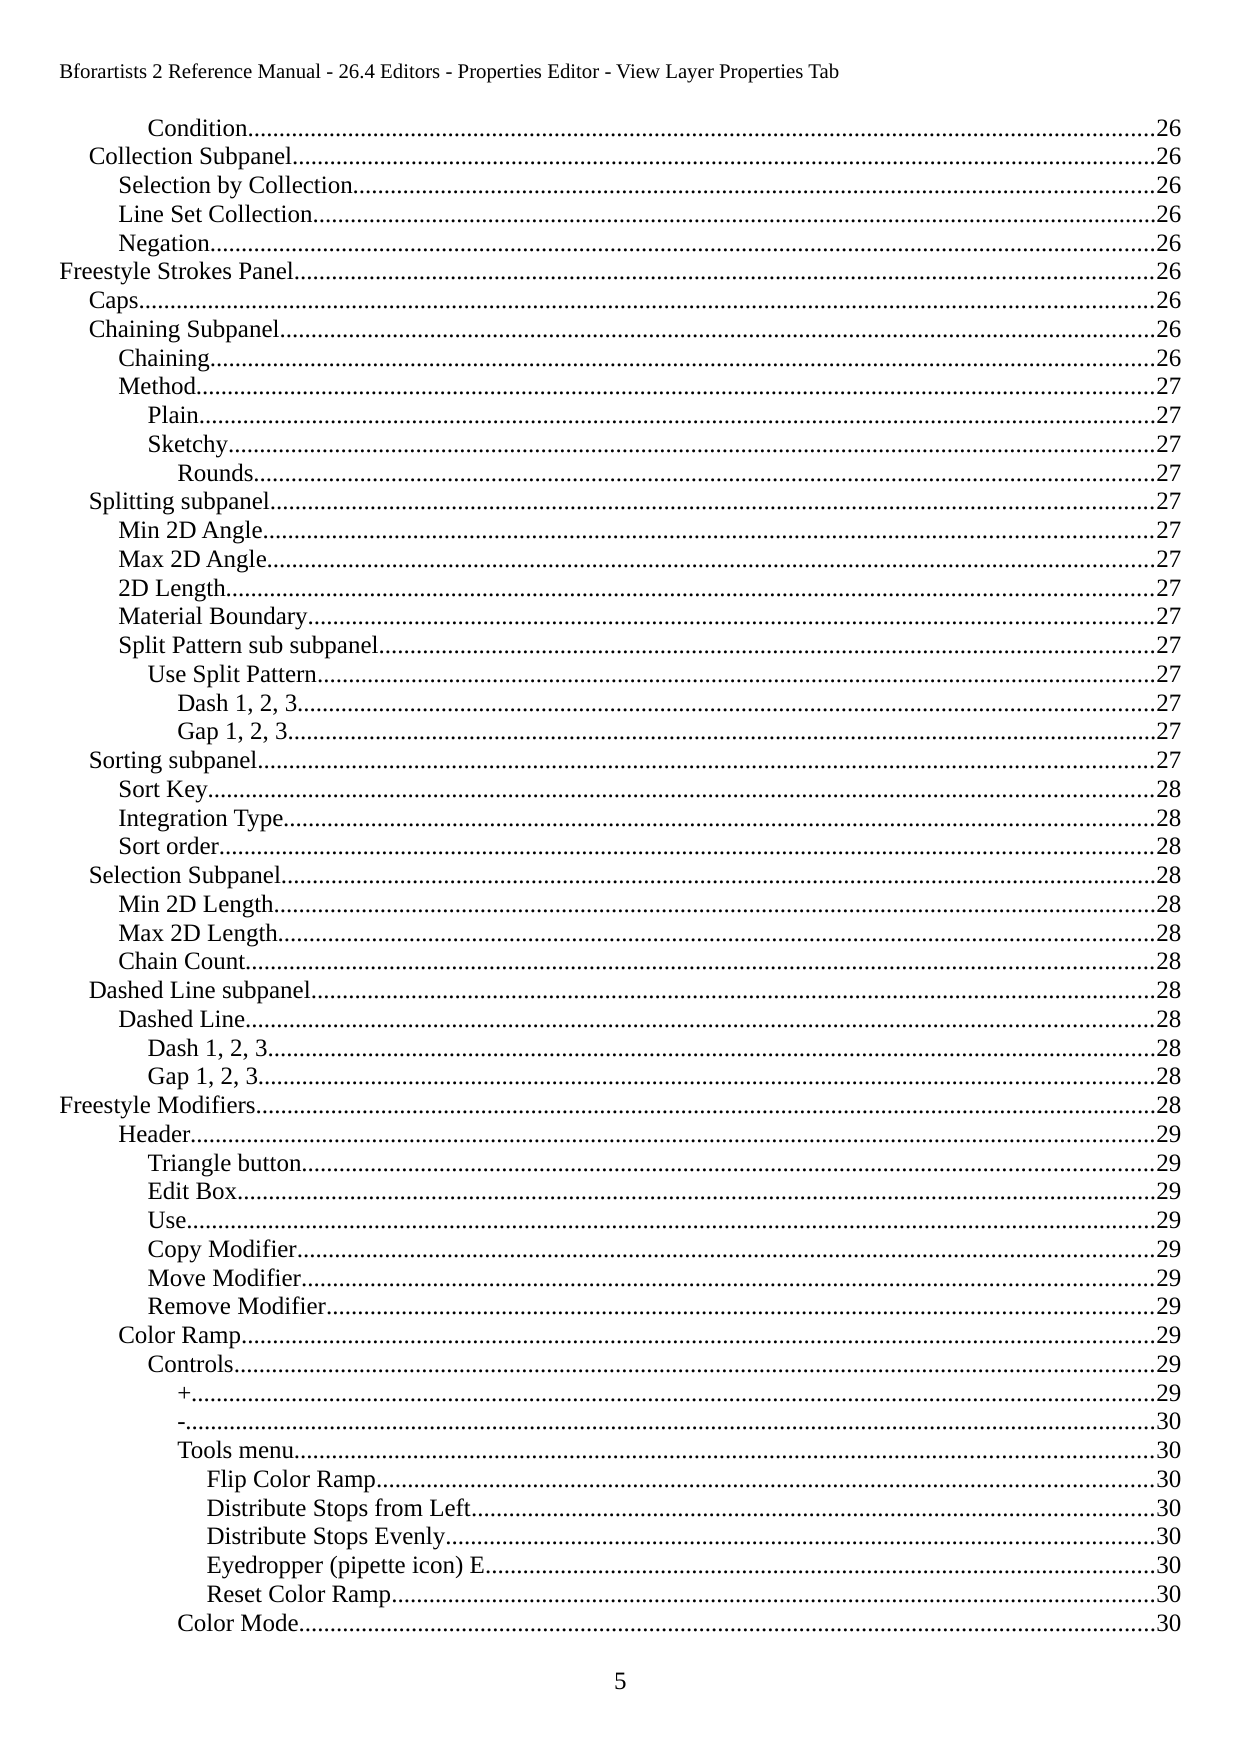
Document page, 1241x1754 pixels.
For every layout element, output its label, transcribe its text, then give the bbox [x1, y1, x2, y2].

text Move Modifier 29 [147, 1263, 1181, 1291]
text Rounds 27 [177, 458, 1181, 486]
text Sorting subpanel 27 [88, 745, 1181, 774]
text Max 2D Angle 27 [118, 544, 1181, 573]
text Color Ramp 29 [118, 1320, 1181, 1349]
text Edit Box 29 [147, 1176, 1181, 1205]
text Plain 27 [147, 400, 1181, 429]
text Max 2D Length 28 [118, 918, 1181, 946]
text Dashed Line 28 [118, 1004, 1181, 1033]
text - 30 [177, 1406, 1181, 1435]
text Sort Key 28 [118, 774, 1181, 803]
text Condition 26 [147, 113, 1181, 141]
text Distribute Stops Evenly 30 [206, 1521, 1181, 1550]
text Chaining 26 [118, 343, 1181, 371]
text Split Pattern sub subpanel 27 [118, 630, 1181, 659]
text Remove Modifier 29 [147, 1291, 1181, 1320]
text Controls 29 [147, 1349, 1181, 1378]
text Min 2D Length 28 [118, 889, 1181, 918]
text Eyedropper (pipette icon) E 30 [206, 1550, 1181, 1579]
text Chaining Subpanel 26 [88, 314, 1181, 343]
text Sketchy 27 [147, 429, 1181, 458]
text Color Mode 30 [177, 1608, 1181, 1636]
text Line Set Collection 26 [118, 199, 1181, 228]
text Gap 1, 2, 3 28 [147, 1061, 1181, 1090]
text Use 29 [147, 1205, 1181, 1234]
text Triangle button 29 [147, 1148, 1181, 1176]
text Copy Modifier 29 [147, 1234, 1181, 1263]
text Use Split Pattern 27 [147, 659, 1181, 688]
text Dash 1, 2, 3 28 [147, 1033, 1181, 1061]
text Integration Type 28 [118, 803, 1181, 831]
text Method 27 [118, 371, 1181, 400]
text Distribute Stops from Left 30 [206, 1493, 1181, 1521]
text + 29 [177, 1378, 1181, 1406]
text Collection Subpanel 26 [88, 141, 1181, 170]
text Dashed Line subpanel 28 [88, 975, 1181, 1004]
text Min 2D Angle 27 [118, 515, 1181, 544]
text Selection by Collection 26 [118, 170, 1181, 199]
text Flip Color Ramp 30 [206, 1464, 1181, 1493]
text 2D Length 27 [118, 573, 1181, 601]
text Freestyle Modifiers 28 [59, 1090, 1181, 1119]
text Dash 1, 2, 3 27 [177, 688, 1181, 716]
text Gap 1, 2, 3 27 [177, 716, 1181, 745]
text Reset Color Ramp 30 [206, 1579, 1181, 1608]
text Tools menu 30 [177, 1435, 1181, 1464]
text Splitting subpanel 27 [88, 486, 1181, 515]
text Material Boundary 27 [118, 601, 1181, 630]
text Caps 26 [88, 285, 1181, 314]
text Header 29 [118, 1119, 1181, 1148]
text Freestyle Strokes Panel 26 [59, 256, 1181, 285]
text Selection Subpanel 28 [88, 860, 1181, 889]
text Chain Count 28 [118, 946, 1181, 975]
text Negation 26 [118, 228, 1181, 256]
text Sort order 28 [118, 831, 1181, 860]
